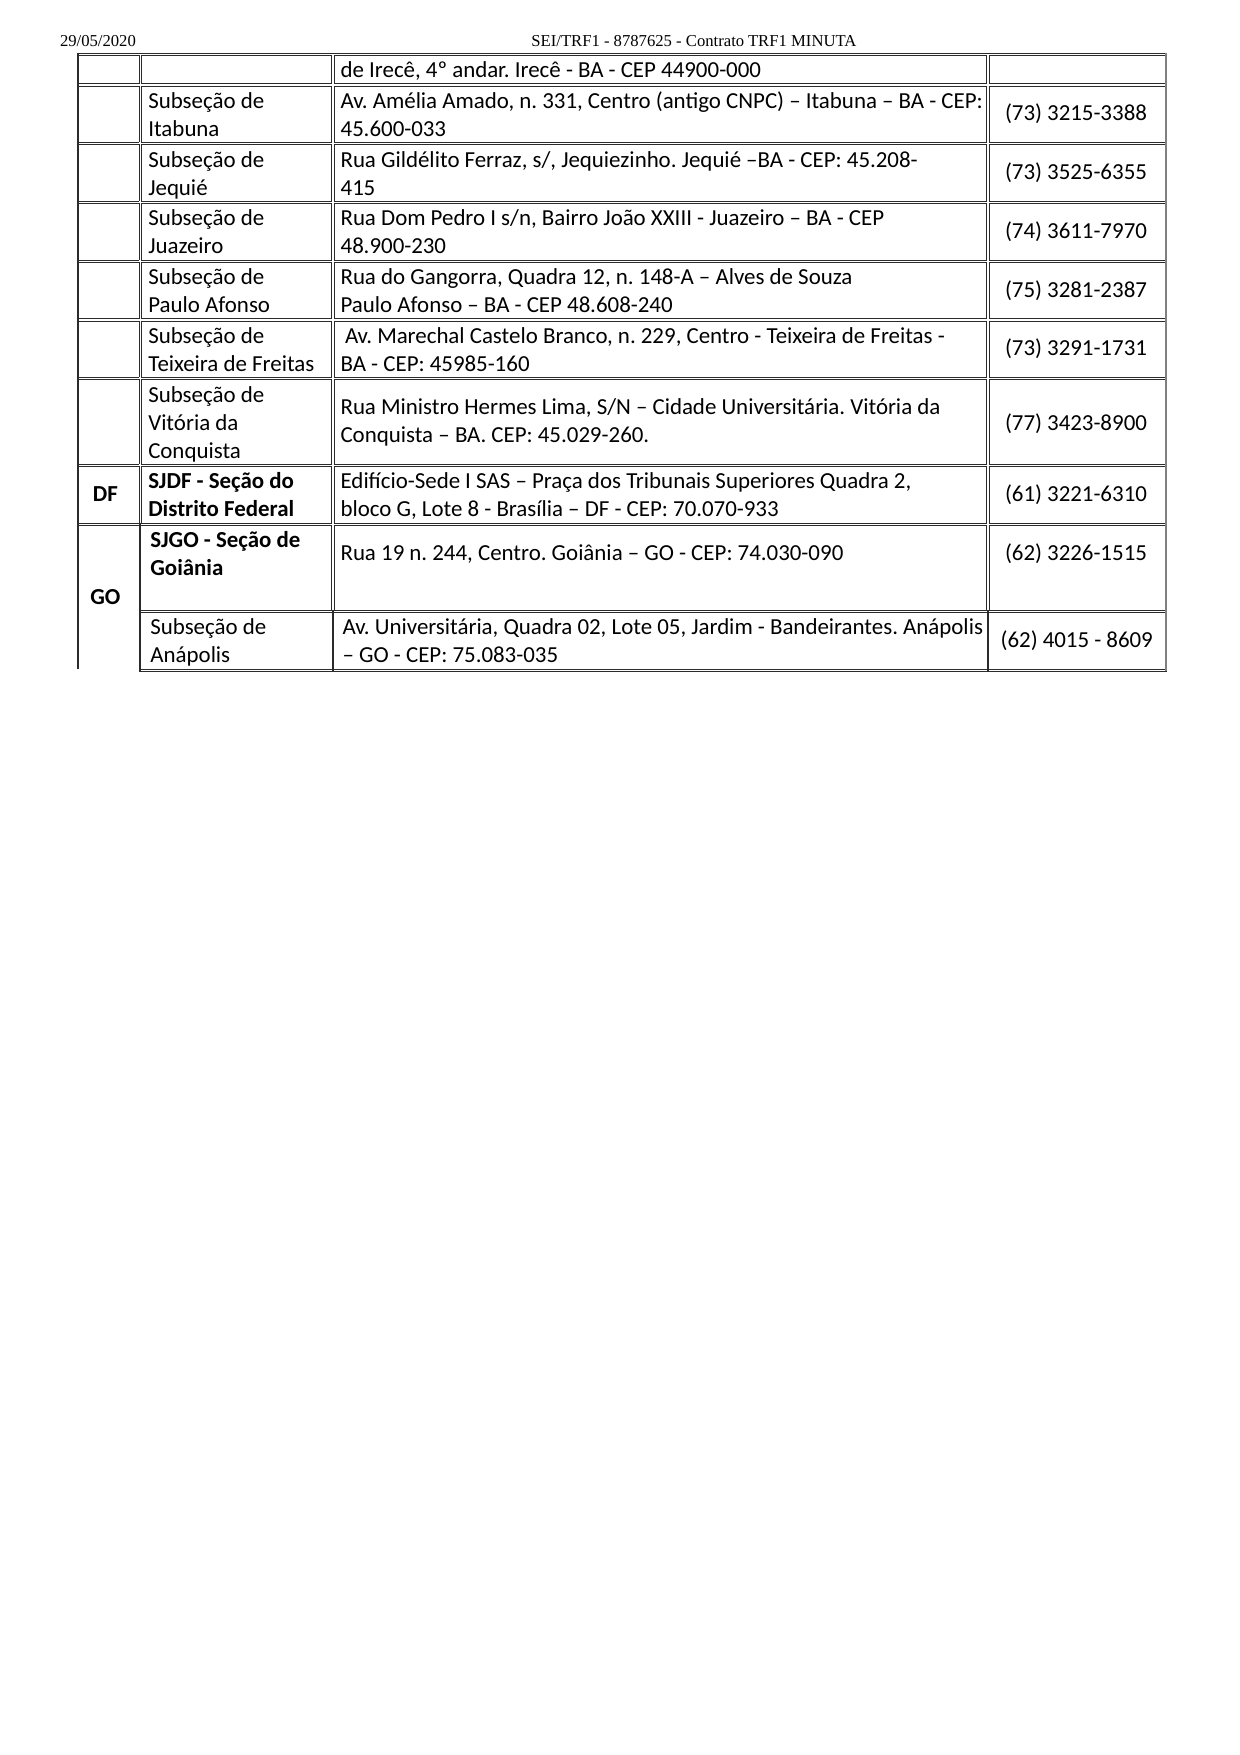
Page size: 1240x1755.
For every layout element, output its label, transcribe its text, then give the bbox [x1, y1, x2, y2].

table_cell [79, 322, 139, 377]
table_cell Av. Amélia Amado, n. 331, Centro (antigo CNPC) – Itabuna – BA - CEP: 45.600-033 [335, 87, 986, 142]
table_cell (62) 4015 - 8609 [989, 613, 1165, 668]
table_cell DF [79, 467, 139, 523]
table_cell Subseção de Anápolis [141, 613, 332, 668]
table_cell (73) 3525-6355 [990, 145, 1165, 201]
table_cell Rua Gildélito Ferraz, s/, Jequiezinho. Jequié –BA - CEP: 45.208- 415 [335, 145, 986, 201]
table_cell Edifício-Sede I SAS – Praça dos Tribunais Superiores Quadra 2, bloco G, Lote 8 - Brasília – DF - CEP: 70.070-933 [335, 467, 986, 523]
table_cell [79, 56, 139, 83]
table_cell (75) 3281-2387 [990, 263, 1165, 318]
table_cell (73) 3215-3388 [990, 87, 1165, 142]
table_cell Subseção de Paulo Afonso [142, 263, 331, 318]
table_cell Rua do Gangorra, Quadra 12, n. 148-A – Alves de Souza Paulo Afonso – BA - CEP 48.608-240 [335, 263, 986, 318]
table_cell (73) 3291-1731 [990, 322, 1165, 377]
table_cell SJDF - Seção do Distrito Federal [142, 467, 331, 523]
table_cell de Irecê, 4º andar. Irecê - BA - CEP 44900-000 [335, 56, 986, 83]
table_cell Av. Universitária, Quadra 02, Lote 05, Jardim - Bandeirantes. Anápolis – GO - CEP: 75.083-035 [334, 613, 987, 668]
table_cell [79, 263, 139, 318]
table_cell (61) 3221-6310 [990, 467, 1165, 523]
table_cell Subseção de Juazeiro [142, 204, 331, 259]
table_cell [79, 204, 139, 259]
table_cell Rua Dom Pedro I s/n, Bairro João XXIII - Juazeiro – BA - CEP 48.900-230 [335, 204, 986, 259]
table_cell [79, 610, 139, 668]
table_cell Av. Marechal Castelo Branco, n. 229, Centro - Teixeira de Freitas - BA - CEP: 45985-160 [335, 322, 986, 377]
table_cell (77) 3423-8900 [990, 380, 1165, 464]
table_cell [79, 145, 139, 201]
table_cell GO [79, 526, 139, 610]
table_cell Subseção de Jequié [142, 145, 331, 201]
table_cell (74) 3611-7970 [990, 204, 1165, 259]
table_cell (62) 3226-1515 [990, 526, 1165, 610]
table_cell [142, 56, 331, 83]
table_cell [79, 87, 139, 142]
table_cell Subseção de Itabuna [142, 87, 331, 142]
table_cell Rua 19 n. 244, Centro. Goiânia – GO - CEP: 74.030-090 [335, 526, 986, 610]
table_cell Rua Ministro Hermes Lima, S/N – Cidade Universitária. Vitória da Conquista – BA. CEP: 45.029-260. [335, 380, 986, 464]
table_cell Subseção de Vitória da Conquista [142, 380, 331, 464]
table_cell [990, 56, 1165, 83]
table_cell Subseção de Teixeira de Freitas [142, 322, 331, 377]
table_cell [79, 380, 139, 464]
table_cell SJGO - Seção de Goiânia [141, 526, 331, 610]
